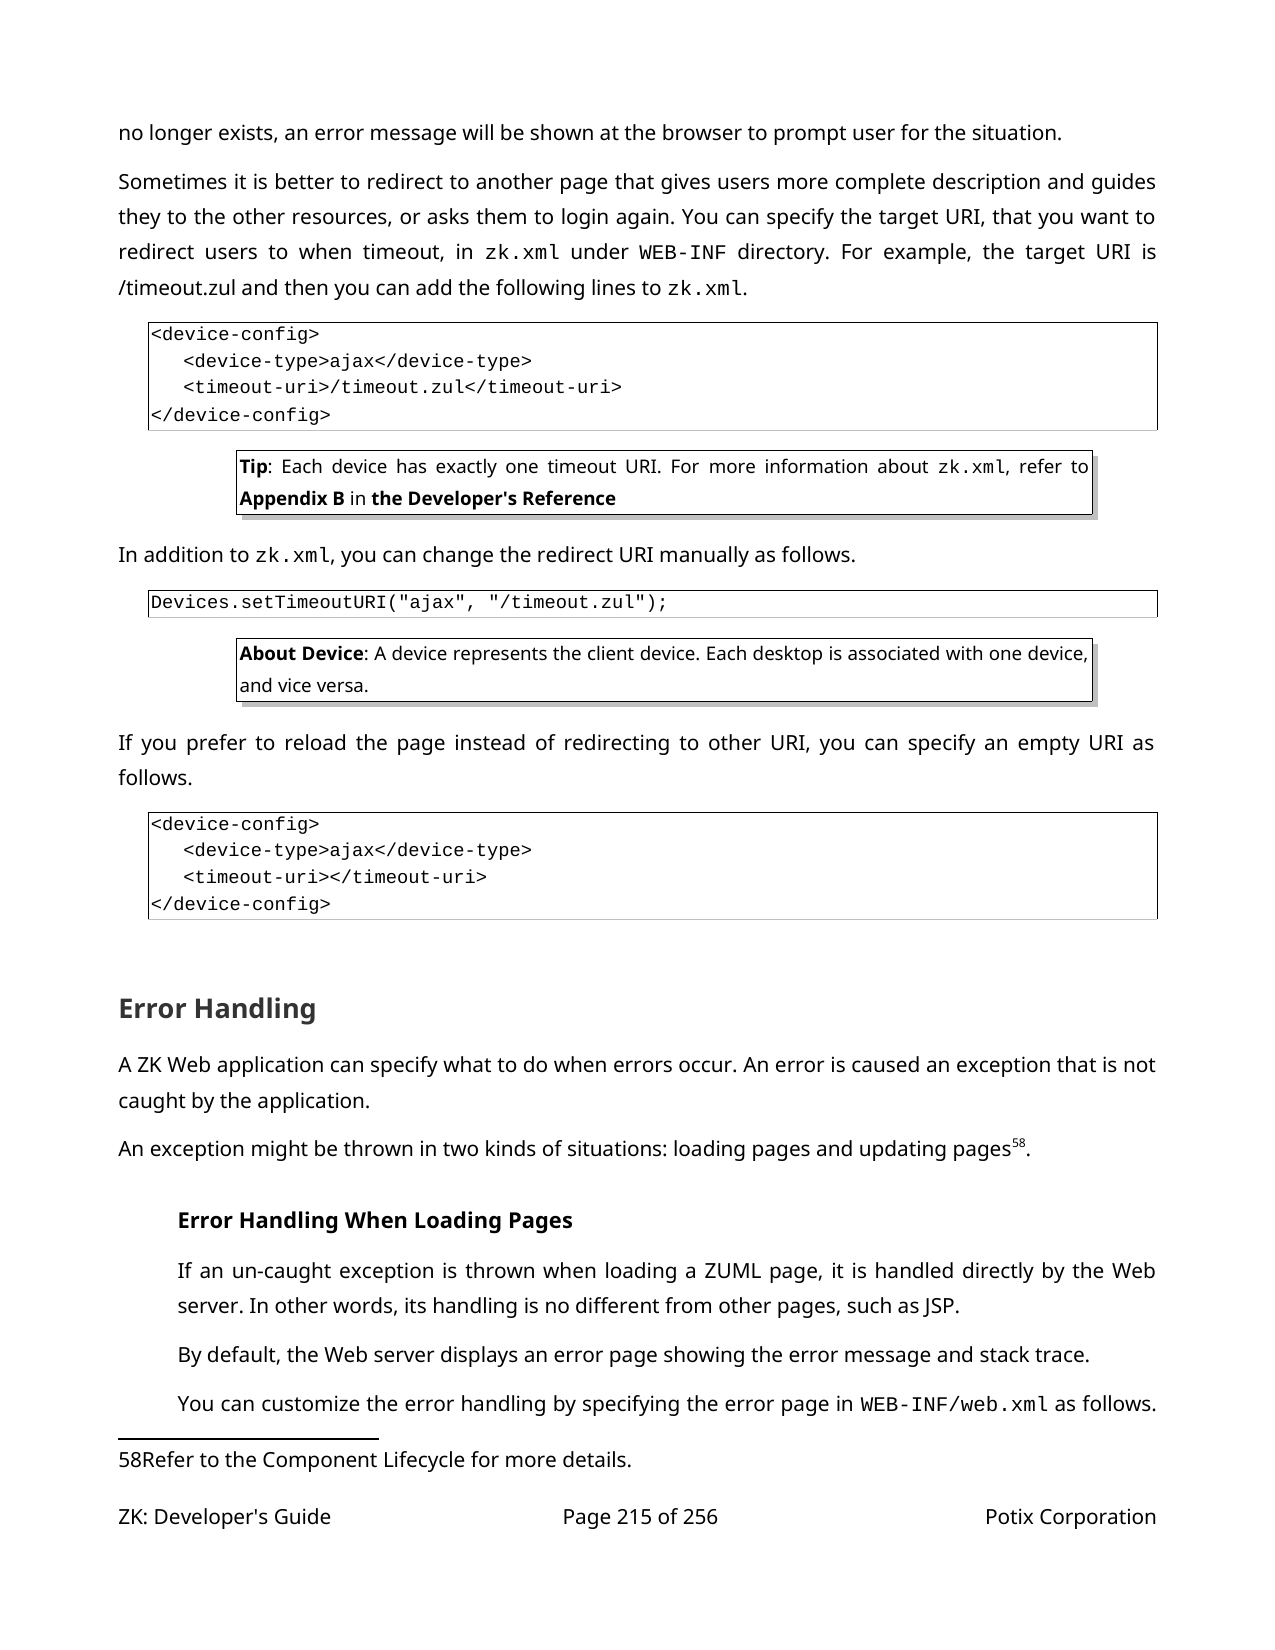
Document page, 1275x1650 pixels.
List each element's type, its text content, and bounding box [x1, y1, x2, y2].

text About Device: A device represents the client device. Each desktop is associated with one device, and vice versa. [237, 639, 1092, 701]
text <device-config> <device-type>ajax</device-type> <timeout-uri></timeout-uri> [149, 813, 1157, 889]
text Devices.setTimeoutURI("ajax", "/timeout.zul"); [149, 591, 1157, 617]
text Tip: Each device has exactly one timeout URI. For more information about zk.xml, refer to Appendix B in the Developer's Reference [237, 451, 1092, 514]
text Sometimes it is better to redirect to another page that gives users more complete description and guides they to the other resources, or asks them to login again. You can specify the target URI, that you want to redirect users to when timeout, in zk.xml under WEB-INF directory. For example, the target URI is /timeout.zul and then you can add the following lines to zk.xml. [118, 167, 1157, 301]
text If an un-caught exception is thrown when loading a ZUML page, it is handled directly by the Web server. In other words, its handling is no different from other pages, such as JSP. [177, 1256, 1157, 1319]
subtitle Error Handling [118, 990, 1157, 1027]
text no longer exists, an error message will be shown at the browser to prompt user for the situation. [118, 118, 1157, 146]
text </device-config> [149, 892, 1157, 919]
text If you prefer to reload the page instead of redirecting to other URI, you can specify an empty URI as follows. [118, 728, 1157, 791]
text </device-config> [149, 402, 1157, 430]
text By default, the Web server displays an error page showing the error message and stack trace. [177, 1340, 1157, 1368]
text A ZK Web application can specify what to do when errors occur. An error is caused an exception that is not caught by the application. [118, 1051, 1157, 1114]
text <device-config> <device-type>ajax</device-type> <timeout-uri>/timeout.zul</timeout-uri> [149, 323, 1157, 399]
subtitle Error Handling When Loading Pages [177, 1205, 1157, 1235]
text An exception might be thrown in two kinds of situations: loading pages and updating pages. [118, 1134, 1157, 1163]
text In addition to zk.xml, you can change the redirect URI manually as follows. [118, 541, 1157, 569]
text You can customize the error handling by specifying the error page in WEB-INF/web.xml as follows. [177, 1389, 1157, 1417]
text Refer to the Component Lifecycle for more details. [118, 1445, 1157, 1473]
